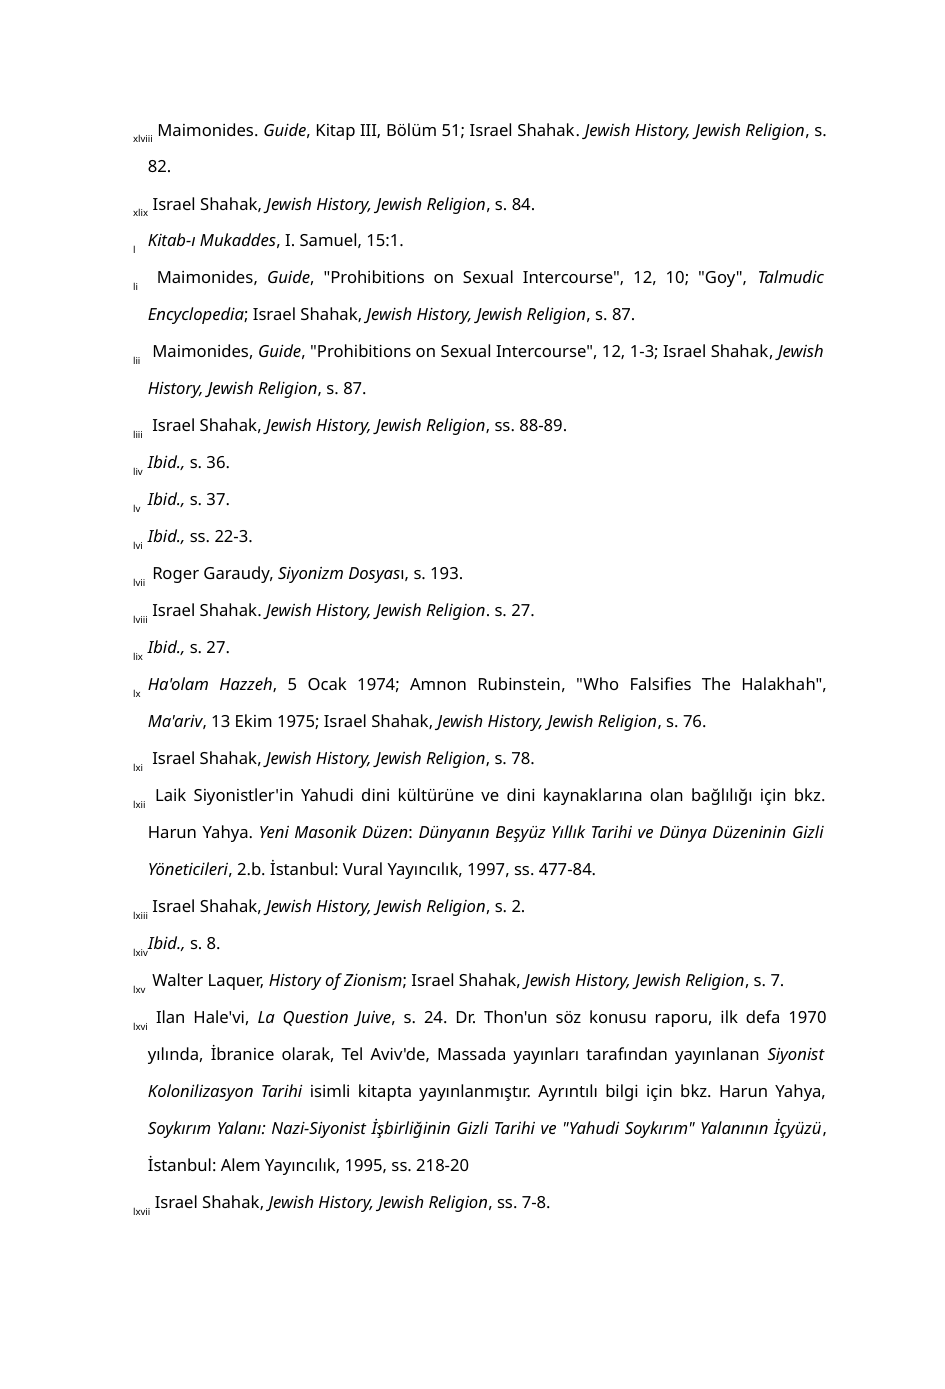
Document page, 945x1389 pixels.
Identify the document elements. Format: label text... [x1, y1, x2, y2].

text Maimonides. Guide, Kitap III, Bölüm 51; Israel Shahak. Jewish History, Jewish Religion, s. 82. [133, 118, 827, 192]
text Israel Shahak, Jewish History, Jewish Religion, ss. 7-8. [133, 1191, 827, 1227]
text Maimonides, Guide, "Prohibitions on Sexual Intercourse", 12, 1-3; Israel Shahak, Jewish History, Jewish Religion, s. 87. [133, 340, 827, 414]
text Israel Shahak, Jewish History, Jewish Religion, ss. 88-89. [133, 414, 827, 451]
text Ibid., ss. 22-3. [133, 525, 827, 562]
text Ha'olam Hazzeh, 5 Ocak 1974; Amnon Rubinstein, "Who Falsifies The Halakhah", Ma'ariv, 13 Ekim 1975; Israel Shahak, Jewish History, Jewish Religion, s. 76. [133, 673, 827, 747]
text Israel Shahak, Jewish History, Jewish Religion, s. 2. [133, 895, 827, 932]
text Ibid., s. 27. [133, 636, 827, 673]
text Ibid., s. 37. [133, 488, 827, 525]
text Israel Shahak. Jewish History, Jewish Religion. s. 27. [133, 599, 827, 636]
text Israel Shahak, Jewish History, Jewish Religion, s. 84. [133, 192, 827, 229]
text Kitab-ı Mukaddes, I. Samuel, 15:1. [133, 229, 827, 266]
text Ibid., s. 36. [133, 451, 827, 488]
text Laik Siyonistler'in Yahudi dini kültürüne ve dini kaynaklarına olan bağlılığı için bkz. Harun Yahya. Yeni Masonik Düzen: Dünyanın Beşyüz Yıllık Tarihi ve Dünya Düzeninin Gizli Yöneticileri, 2.b. İstanbul: Vural Yayıncılık, 1997, ss. 477-84. [133, 784, 827, 895]
text Ibid., s. 8. [133, 932, 827, 969]
text Maimonides, Guide, "Prohibitions on Sexual Intercourse", 12, 10; "Goy", Talmudic Encyclopedia; Israel Shahak, Jewish History, Jewish Religion, s. 87. [133, 266, 827, 340]
text Walter Laquer, History of Zionism; Israel Shahak, Jewish History, Jewish Religion, s. 7. [133, 969, 827, 1006]
text Ilan Hale'vi, La Question Juive, s. 24. Dr. Thon'un söz konusu raporu, ilk defa 1970 yılında, İbranice olarak, Tel Aviv'de, Massada yayınları tarafından yayınlanan Siyonist Kolonilizasyon Tarihi isimli kitapta yayınlanmıştır. Ayrıntılı bilgi için bkz. Harun Yahya, Soykırım Yalanı: Nazi-Siyonist İşbirliğinin Gizli Tarihi ve "Yahudi Soykırım" Yalanının İçyüzü, İstanbul: Alem Yayıncılık, 1995, ss. 218-20 [133, 1006, 827, 1191]
text Roger Garaudy, Siyonizm Dosyası, s. 193. [133, 562, 827, 599]
text Israel Shahak, Jewish History, Jewish Religion, s. 78. [133, 747, 827, 784]
